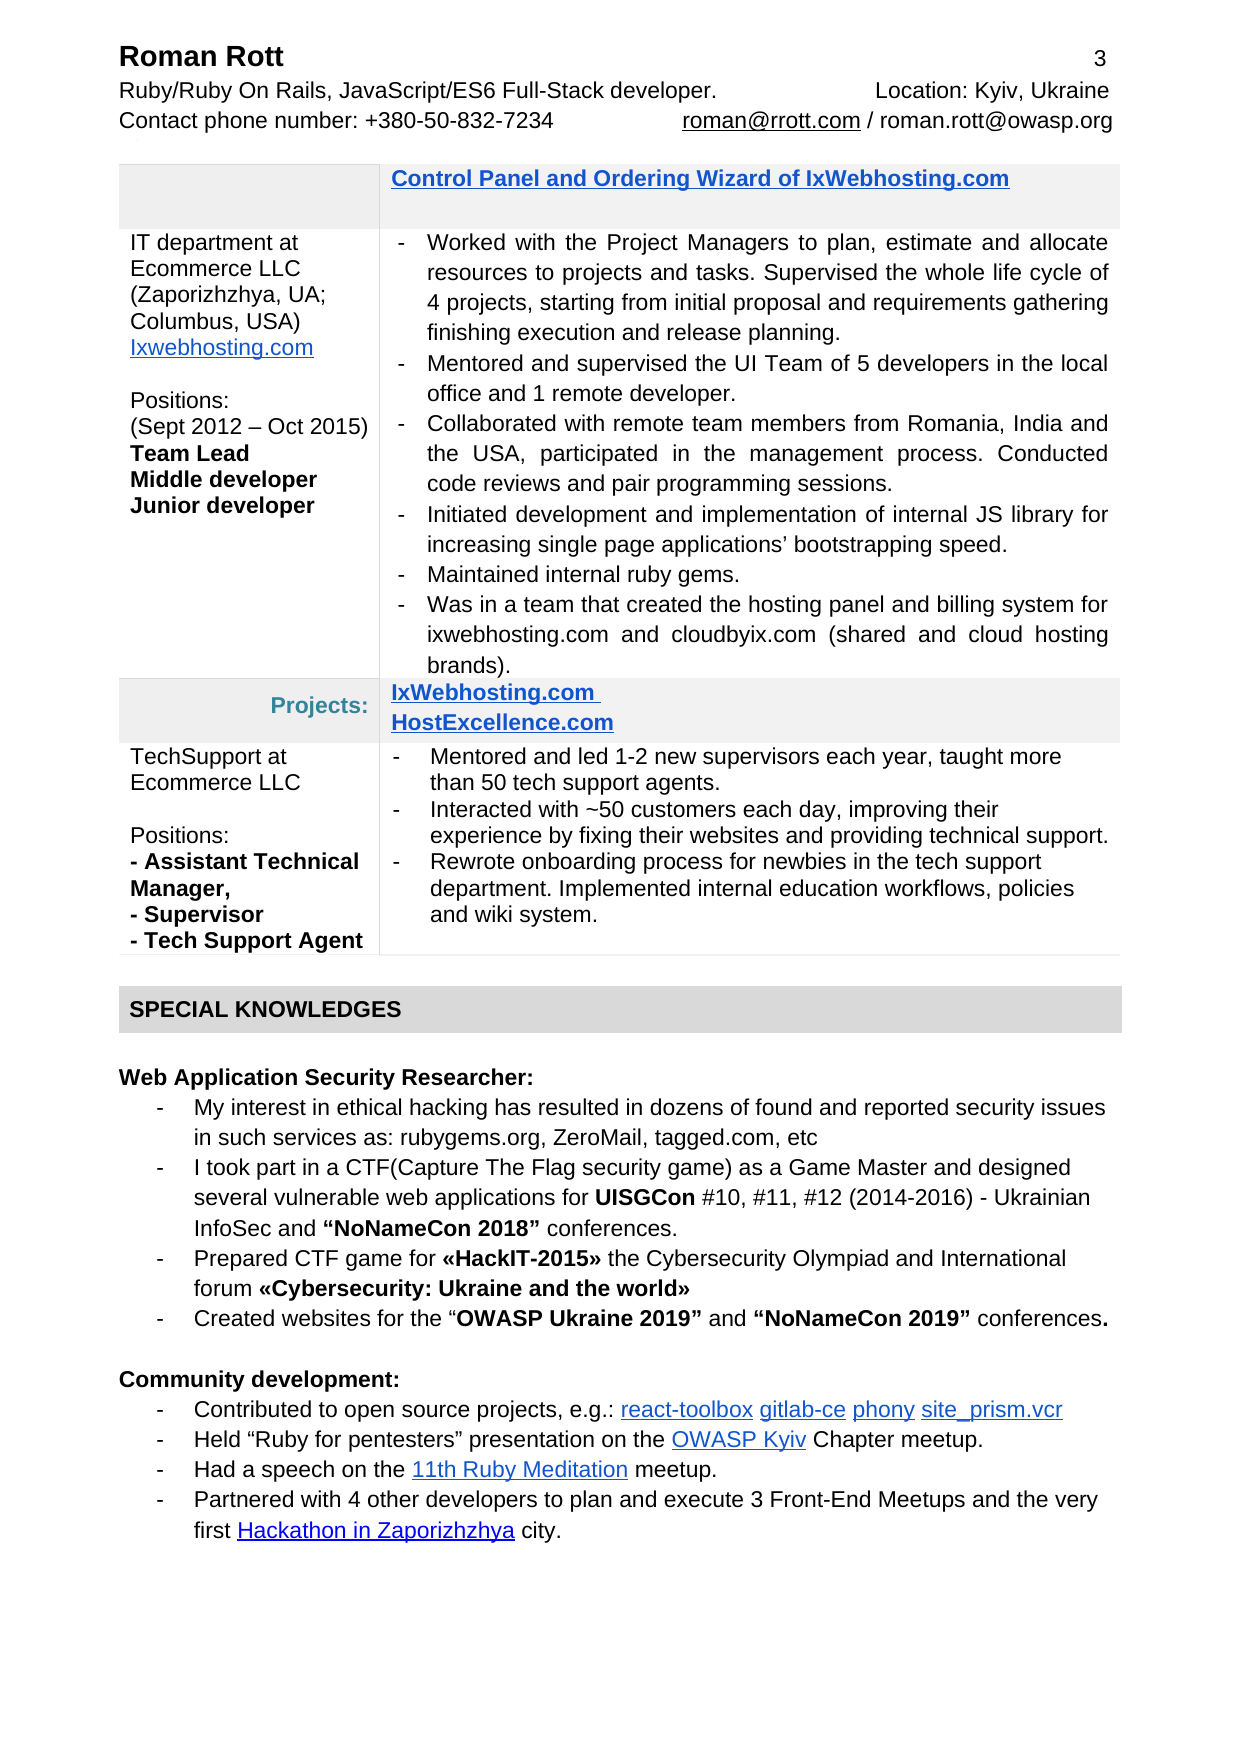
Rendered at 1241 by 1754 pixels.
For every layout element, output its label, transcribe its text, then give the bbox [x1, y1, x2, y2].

table_cell [119, 165, 379, 229]
table_cell Mentored and led 1-2 new supervisors each year, taught more than 50 tech support agents. Interacted with ~50 customers each day, improving their experience by fixing their websites and providing technical support. Rewrote onboarding process for newbies in the tech support department. Implemented internal education workflows, policies and wiki system. [380, 743, 1120, 954]
list My interest in ethical hacking has resulted in dozens of found and reported security issues in such services as: rubygems.org, ZeroMail, tagged.com, etc [156, 1094, 1121, 1150]
table_cell Control Panel and Ordering Wizard of IxWebhosting.com [380, 164, 1120, 229]
text Community development: [119, 1366, 1121, 1392]
list Had a speech on the 11th Ruby Meditation meetup. [156, 1456, 1121, 1482]
table_cell Projects: [119, 679, 379, 743]
table_cell IT department at Ecommerce LLC (Zaporizhzhya, UA; Columbus, USA) Ixwebhosting.com Positions: (Sept 2012 – Oct 2015) Team Lead Middle developer Junior developer [119, 229, 379, 678]
list Created websites for the “OWASP Ukraine 2019” and “NoNameCon 2019” conferences. [156, 1305, 1121, 1331]
table_cell TechSupport at Ecommerce LLC Positions: - Assistant Technical Manager, - Supervisor - Tech Support Agent [119, 743, 379, 954]
list I took part in a CTF(Capture The Flag security game) as a Game Master and designed several vulnerable web applications for UISGCon #10, #11, #12 (2014-2016) - Ukrainian InfoSec and “NoNameCon 2018” conferences. [156, 1154, 1121, 1241]
list Prepared CTF game for «HackIT-2015» the Cybersecurity Olympiad and International forum «Cybersecurity: Ukraine and the world» [156, 1245, 1121, 1301]
list Partnered with 4 other developers to plan and execute 3 Front-End Meetups and the very first Hackathon in Zaporizhzhya city. [156, 1486, 1121, 1543]
table_cell IxWebhosting.com HostExcellence.com [380, 678, 1120, 743]
table_header SPECIAL KNOWLEDGES [119, 986, 1122, 1033]
text Web Application Security Researcher: [119, 1063, 1121, 1090]
list Held “Ruby for pentesters” presentation on the OWASP Kyiv Chapter meetup. [156, 1426, 1121, 1452]
list Contributed to open source projects, e.g.: react-toolbox gitlab-ce phony site_prism.vcr [156, 1396, 1121, 1422]
table_cell Worked with the Project Managers to plan, estimate and allocate resources to projects and tasks. Supervised the whole life cycle of 4 projects, starting from initial proposal and requirements gathering finishing execution and release planning. Mentored and supervised the UI Team of 5 developers in the local office and 1 remote developer. Collaborated with remote team members from Romania, India and the USA, participated in the management process. Conducted code reviews and pair programming sessions. Initiated development and implementation of internal JS library for increasing single page applications’ bootstrapping speed. Maintained internal ruby gems. Was in a team that created the hosting panel and billing system for ixwebhosting.com and cloudbyix.com (shared and cloud hosting brands). [380, 229, 1120, 678]
